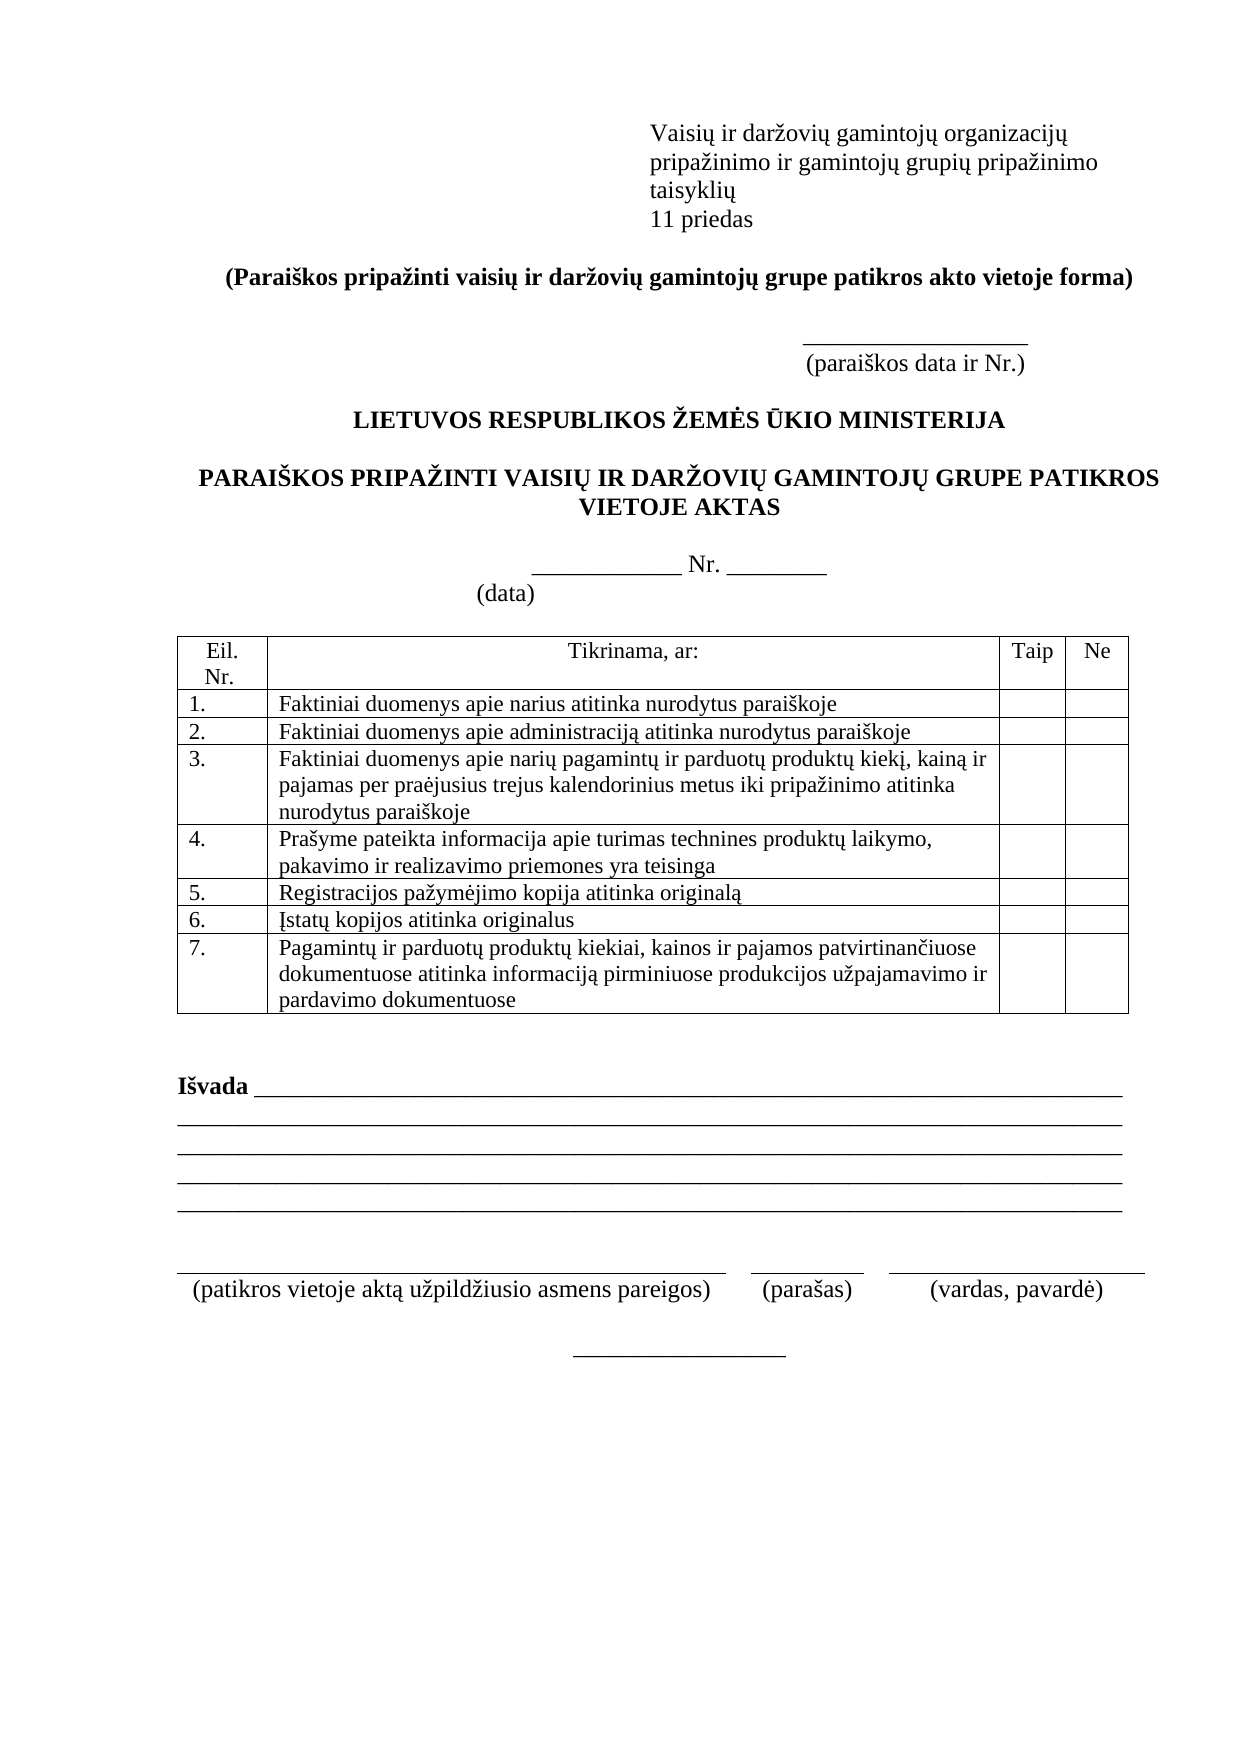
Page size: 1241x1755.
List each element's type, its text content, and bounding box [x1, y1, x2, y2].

table_cell 7. [178, 934, 267, 1013]
table_cell [1066, 745, 1128, 824]
table_cell 1. [178, 690, 267, 717]
text _ [177, 1186, 1181, 1215]
table_cell 2. [178, 718, 267, 744]
table_cell [1066, 934, 1128, 1013]
text _________________ [177, 1331, 1181, 1360]
table_cell [1000, 718, 1065, 744]
table_header Ne [1066, 637, 1128, 689]
table_cell 5. [178, 879, 267, 905]
text _ [177, 1158, 1181, 1186]
text (Paraiškos pripažinti vaisių ir daržovių gamintojų grupe patikros akto vietoje forma) [177, 262, 1181, 291]
table_cell [1066, 906, 1128, 933]
text _ [177, 1100, 1181, 1129]
table_cell Faktiniai duomenys apie narius atitinka nurodytus paraiškoje [268, 690, 999, 717]
table_cell [1066, 825, 1128, 878]
table_cell [1066, 718, 1128, 744]
table_cell [1066, 879, 1128, 905]
table_cell [1000, 690, 1065, 717]
table_cell Faktiniai duomenys apie administraciją atitinka nurodytus paraiškoje [268, 718, 999, 744]
table_header Tikrinama, ar: [268, 637, 999, 689]
table_cell [1000, 745, 1065, 824]
text Vaisių ir daržovių gamintojų organizacijų pripažinimo ir gamintojų grupių pripažinimo taisyklių [649, 118, 1181, 204]
text (data) [177, 578, 1181, 607]
table_header [864, 1273, 888, 1302]
table_cell 4. [178, 825, 267, 878]
text Išvada [177, 1071, 1181, 1100]
text 11 priedas [649, 204, 1181, 233]
table_cell [1000, 934, 1065, 1013]
table_cell Faktiniai duomenys apie narių pagamintų ir parduotų produktų kiekį, kainą ir pajamas per praėjusius trejus kalendorinius metus iki pripažinimo atitinka nurodytus paraiškoje [268, 745, 999, 824]
table_cell 6. [178, 906, 267, 933]
table_header (vardas, pavardė) [889, 1274, 1144, 1302]
table_header (patikros vietoje aktą užpildžiusio asmens pareigos) [177, 1274, 726, 1302]
table_cell Įstatų kopijos atitinka originalus [268, 906, 999, 933]
table_header (parašas) [751, 1274, 863, 1302]
table_cell [1066, 690, 1128, 717]
text PARAIŠKOS PRIPAŽINTI VAISIŲ IR DARŽOVIŲ GAMINTOJŲ GRUPE PATIKROS VIETOJE AKTAS [177, 463, 1181, 521]
table_cell Prašyme pateikta informacija apie turimas technines produktų laikymo, pakavimo ir realizavimo priemones yra teisinga [268, 825, 999, 878]
table_header [726, 1273, 751, 1302]
table_cell [1000, 825, 1065, 878]
text ____________ Nr. ________ [177, 549, 1181, 578]
text __________________ [649, 319, 1181, 348]
table_cell Pagamintų ir parduotų produktų kiekiai, kainos ir pajamos patvirtinančiuose dokumentuose atitinka informaciją pirminiuose produkcijos užpajamavimo ir pardavimo dokumentuose [268, 934, 999, 1013]
table_cell 3. [178, 745, 267, 824]
table_header Taip [1000, 637, 1065, 689]
table_header Eil. Nr. [178, 637, 267, 689]
table_cell Registracijos pažymėjimo kopija atitinka originalą [268, 879, 999, 905]
table_cell [1000, 879, 1065, 905]
table_cell [1000, 906, 1065, 933]
text LIETUVOS RESPUBLIKOS ŽEMĖS ŪKIO MINISTERIJA [177, 406, 1181, 434]
text (paraiškos data ir Nr.) [649, 348, 1181, 377]
text _ [177, 1129, 1181, 1158]
